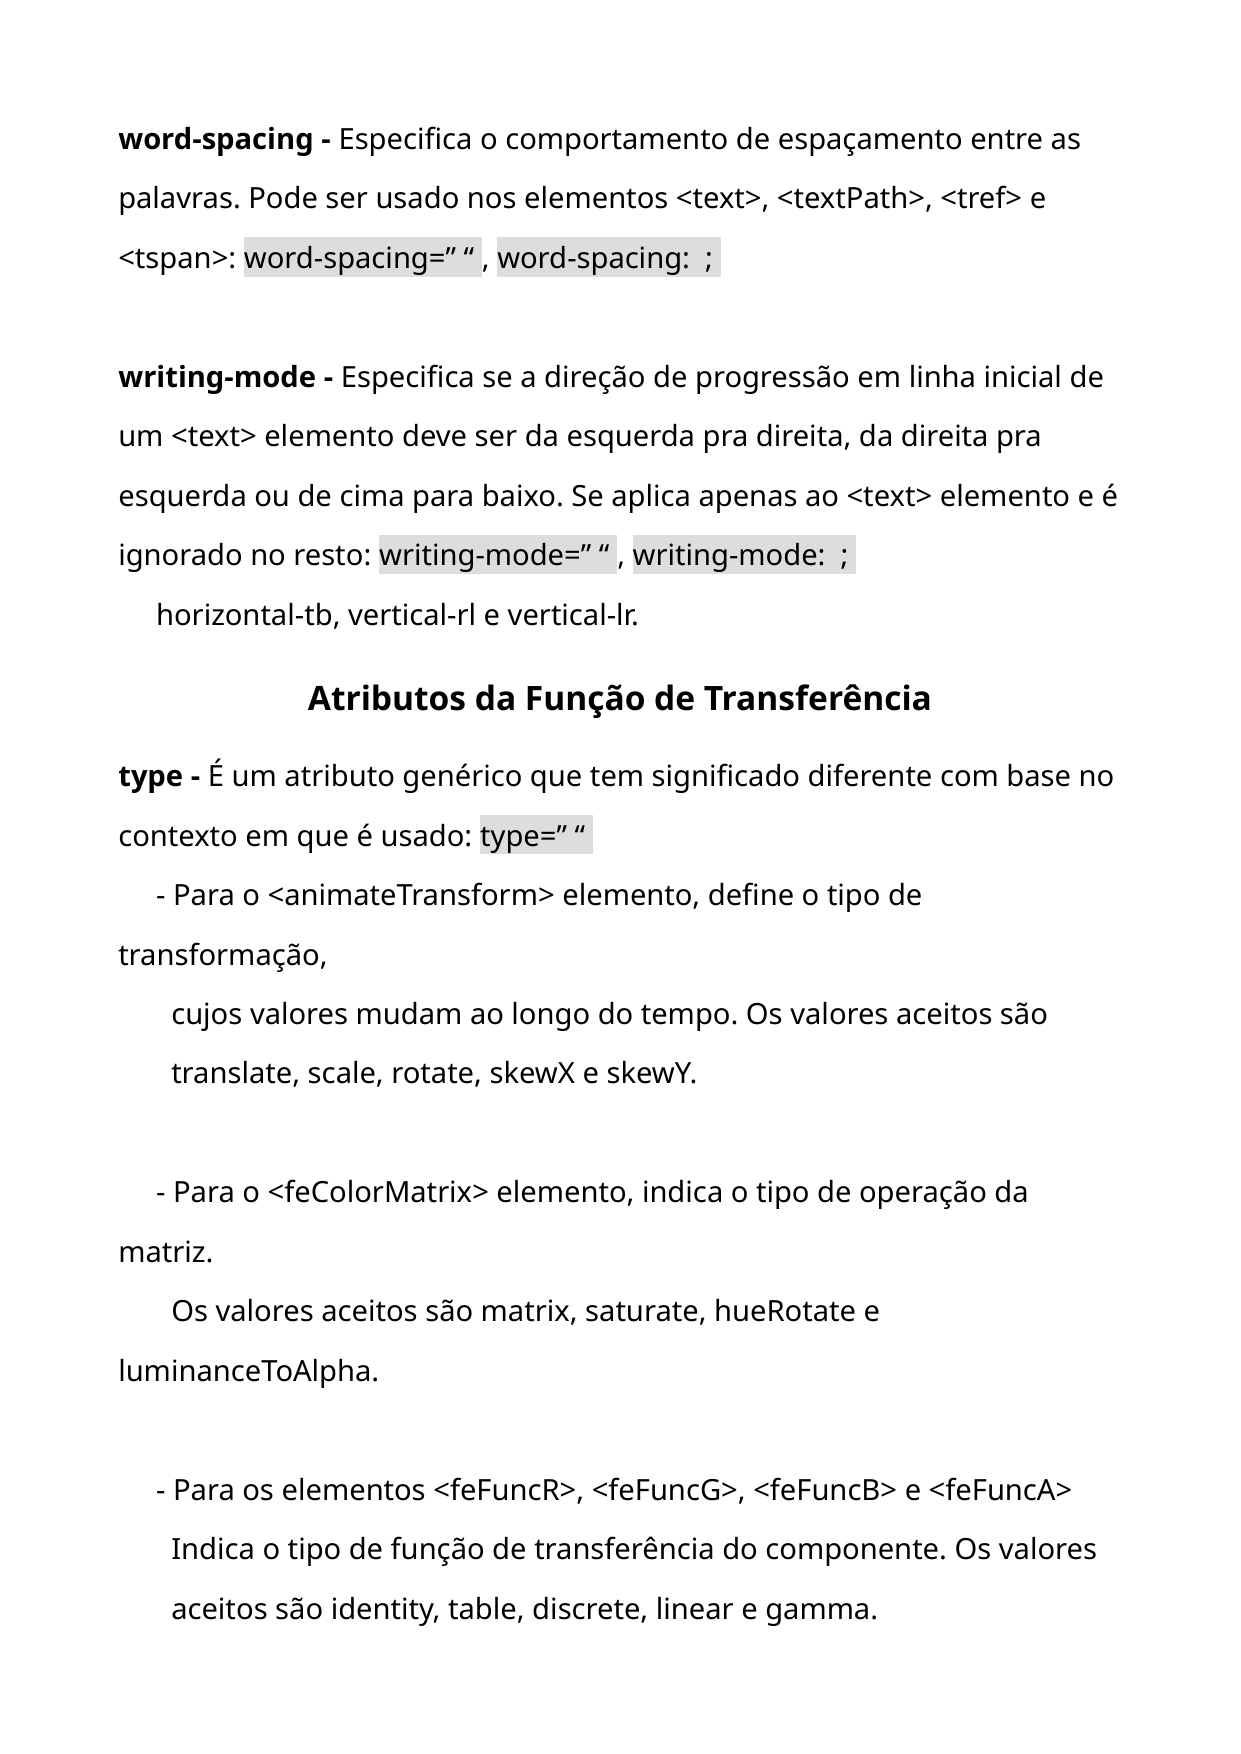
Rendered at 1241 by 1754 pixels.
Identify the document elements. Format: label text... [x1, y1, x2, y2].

text translate, scale, rotate, skewX e skewY. [118, 1053, 1122, 1092]
text Indica o tipo de função de transferência do componente. Os valores [118, 1528, 1122, 1568]
text - Para o <animateTransform> elemento, define o tipo de transformação, [118, 874, 1122, 973]
text - Para os elementos <feFuncR>, <feFuncG>, <feFuncB> e <feFuncA> [118, 1469, 1122, 1509]
text type - É um atributo genérico que tem significado diferente com base no contexto em que é usado: type=” “ [118, 755, 1122, 854]
text aceitos são identity, table, discrete, linear e gamma. [118, 1588, 1122, 1628]
text writing-mode - Especifica se a direção de progressão em linha inicial de um <text> elemento deve ser da esquerda pra direita, da direita pra esquerda ou de cima para baixo. Se aplica apenas ao <text> elemento e é ignorado no resto: writing-mode=” “ , writing-mode: ; [118, 356, 1122, 574]
text Os valores aceitos são matrix, saturate, hueRotate e luminanceToAlpha. [118, 1291, 1122, 1390]
text horizontal-tb, vertical-rl e vertical-lr. [118, 594, 1122, 634]
text cujos valores mudam ao longo do tempo. Os valores aceitos são [118, 993, 1122, 1033]
subtitle Atributos da Função de Transferência [118, 674, 1122, 720]
text word-spacing - Especifica o comportamento de espaçamento entre as palavras. Pode ser usado nos elementos <text>, <textPath>, <tref> e <tspan>: word-spacing=” “ , word-spacing: ; [118, 118, 1122, 277]
text - Para o <feColorMatrix> elemento, indica o tipo de operação da matriz. [118, 1172, 1122, 1271]
